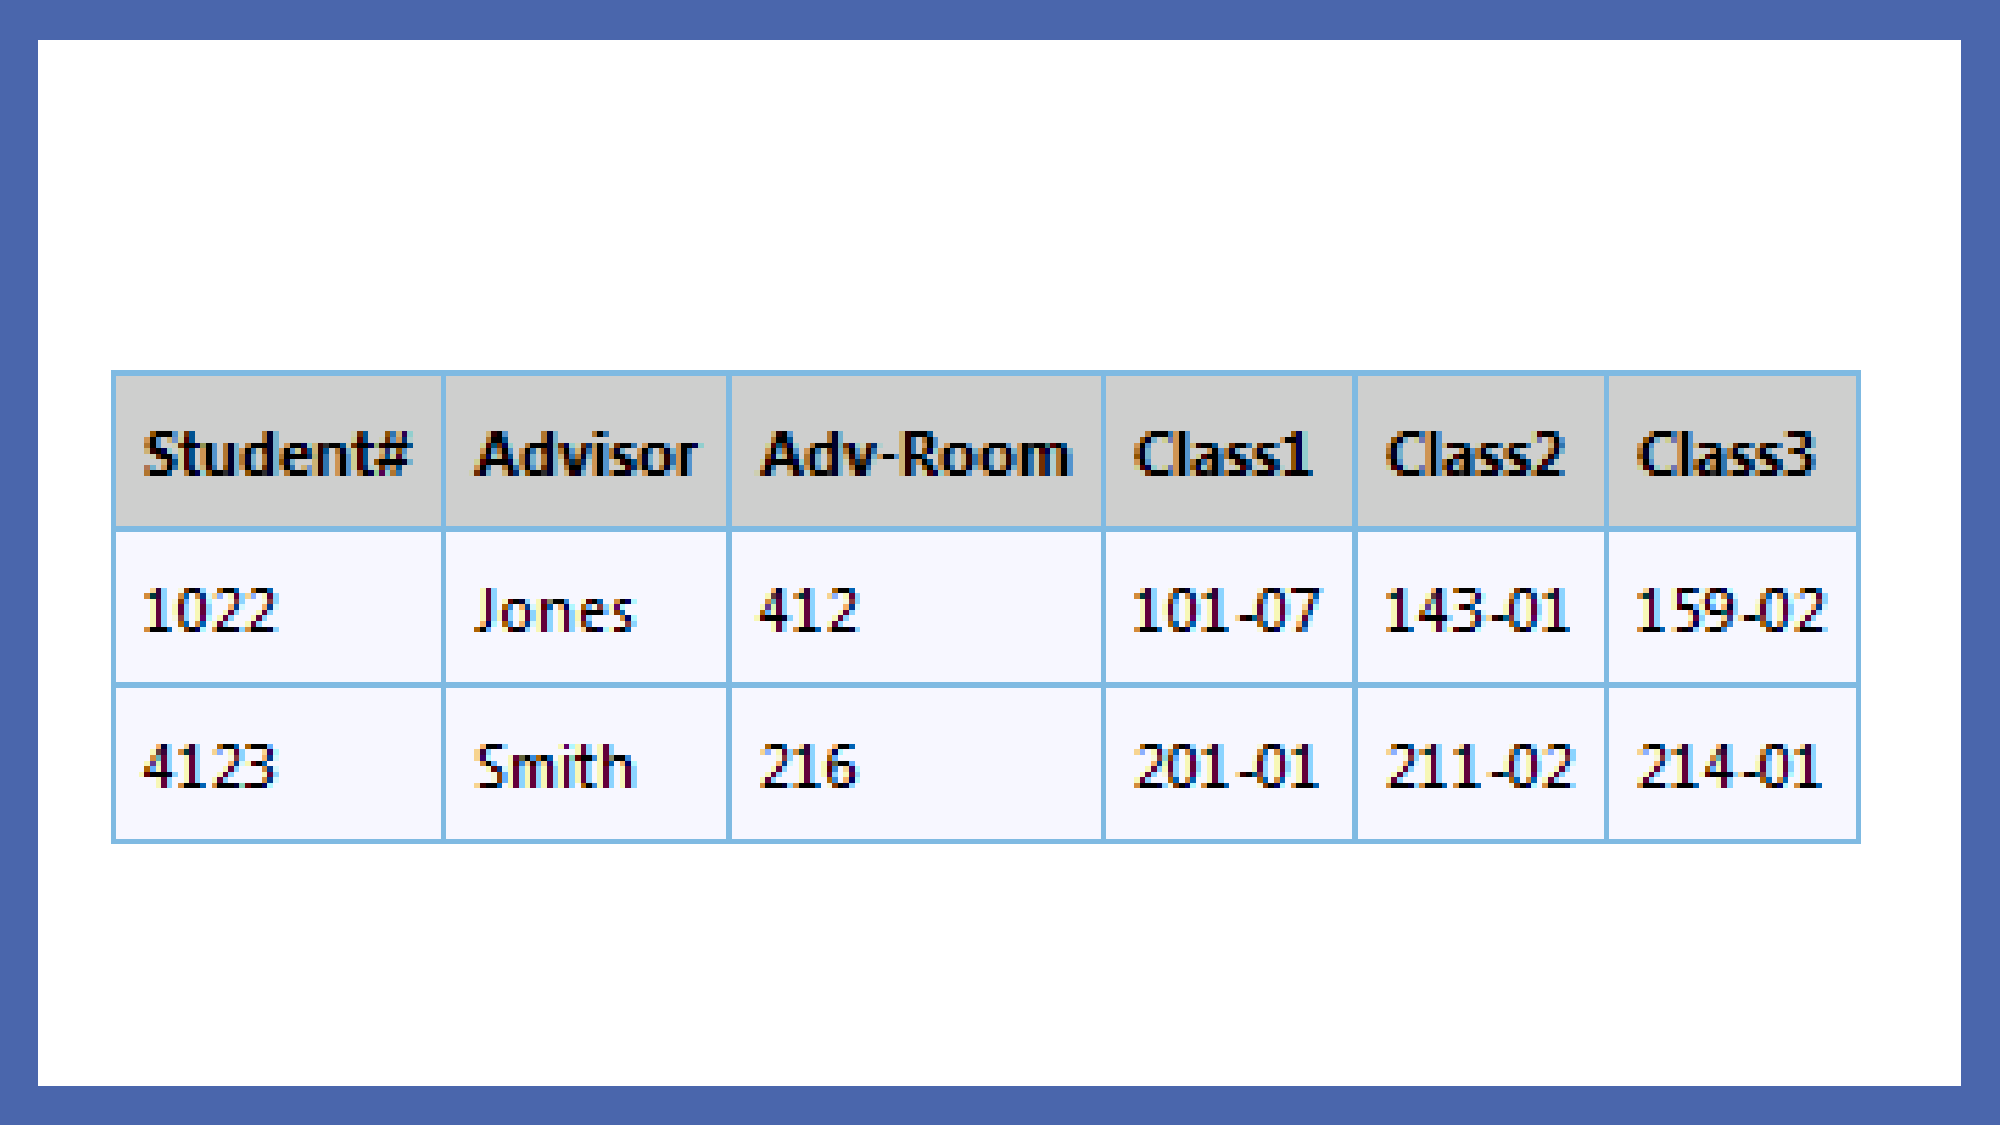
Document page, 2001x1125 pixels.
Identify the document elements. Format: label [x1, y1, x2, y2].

picture [89, 337, 1884, 867]
